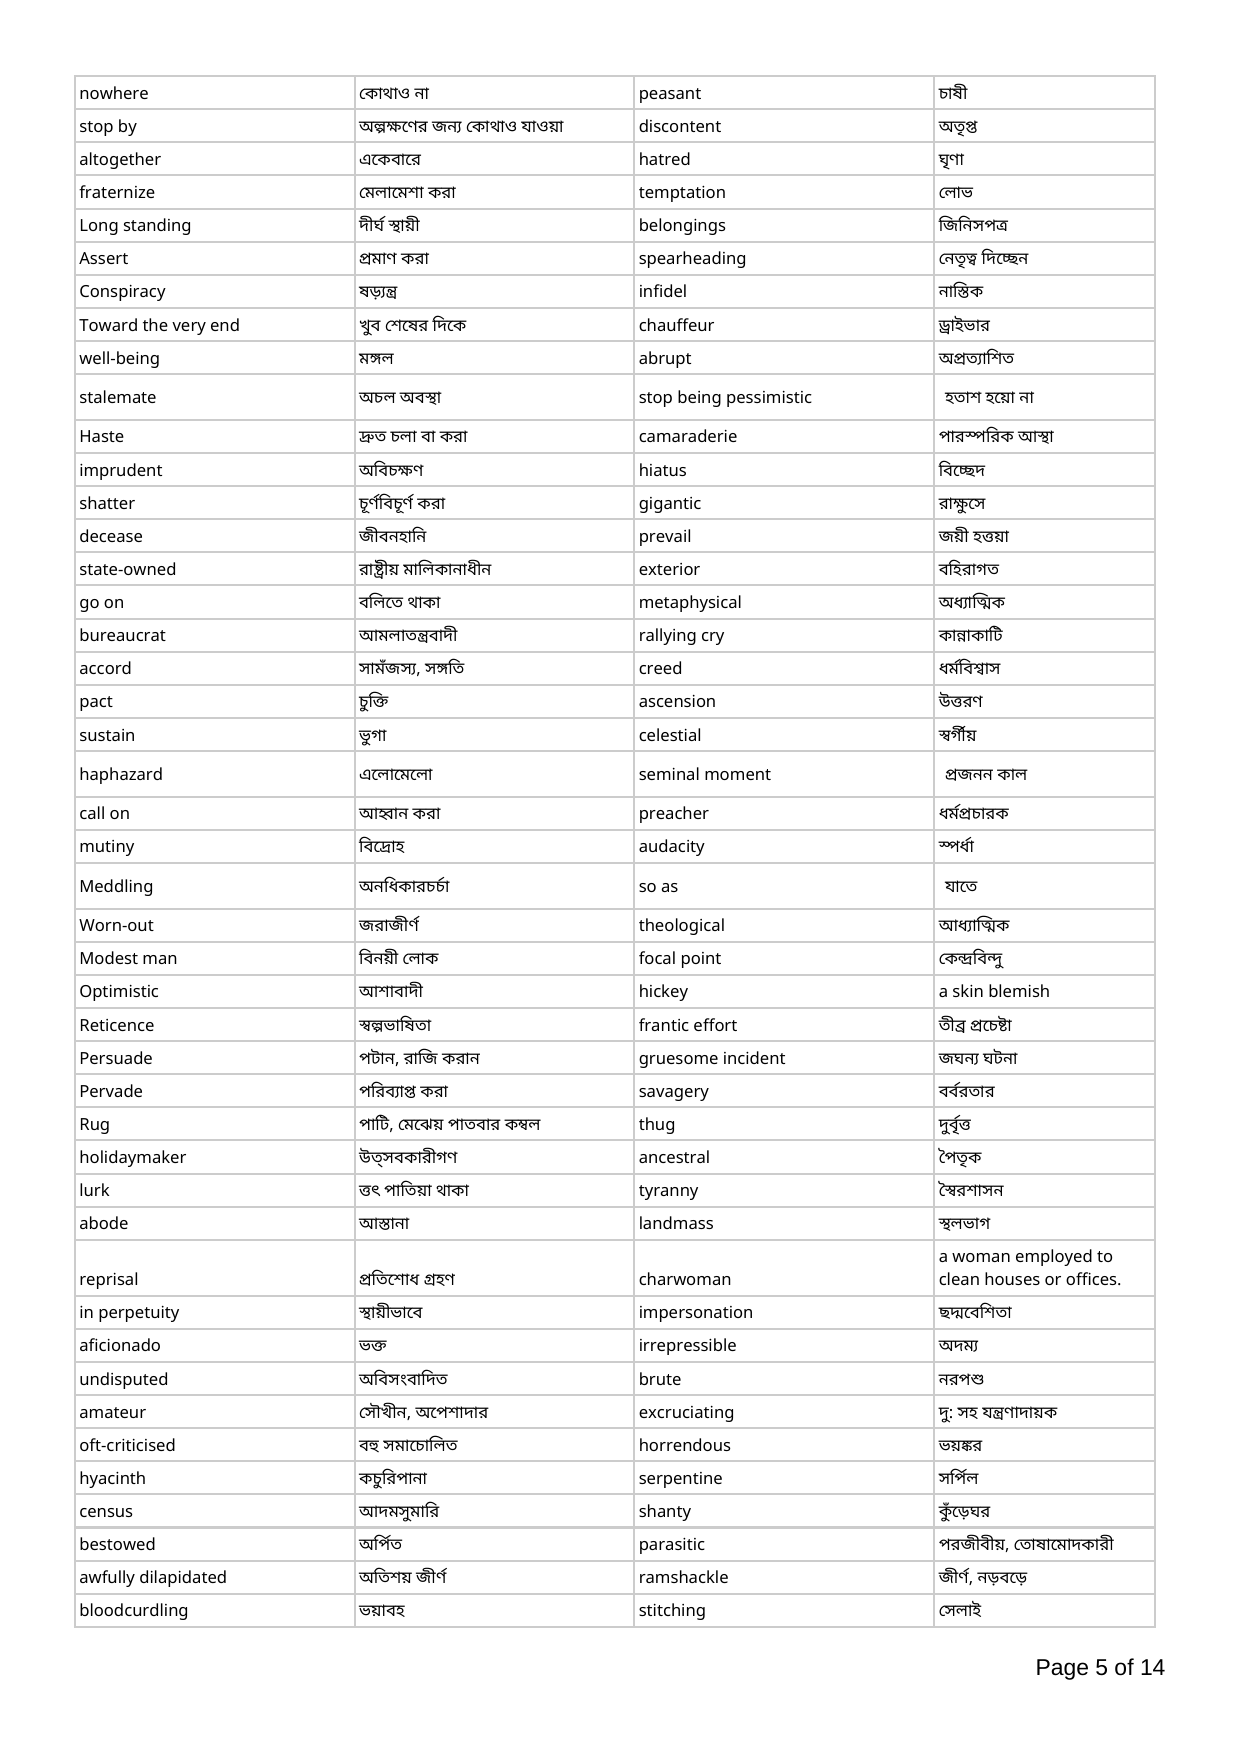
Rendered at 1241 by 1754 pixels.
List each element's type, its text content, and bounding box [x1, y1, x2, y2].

table_cell বিচ্ছেদ [935, 454, 1154, 485]
table_cell bureaucrat [76, 620, 354, 651]
table_cell দুর্বৃত্ত [935, 1108, 1154, 1139]
table_cell undisputed [76, 1363, 354, 1394]
table_cell হতাশ হয়ো না [935, 375, 1154, 419]
table_cell charwoman [635, 1241, 933, 1294]
table_cell জরাজীর্ণ [356, 910, 633, 941]
table_cell Toward the very end [76, 309, 354, 340]
table_cell পরজীবীয়, তোষামোদকারী [935, 1529, 1154, 1559]
table_cell অবিসংবাদিত [356, 1363, 633, 1394]
table_cell camaraderie [635, 421, 933, 452]
table_cell altogether [76, 143, 354, 174]
table_cell spearheading [635, 243, 933, 274]
table_cell ছদ্মবেশিতা [935, 1297, 1154, 1328]
table_cell জঘন্য ঘটনা [935, 1042, 1154, 1073]
table_cell holidaymaker [76, 1141, 354, 1172]
table_cell celestial [635, 719, 933, 750]
table_cell metaphysical [635, 586, 933, 617]
table_cell ধর্মবিশ্বাস [935, 653, 1154, 684]
table_cell পারস্পরিক আস্থা [935, 421, 1154, 452]
table_cell bloodcurdling [76, 1595, 354, 1626]
table_cell ancestral [635, 1141, 933, 1172]
table_cell প্রতিশোধ গ্রহণ [356, 1241, 633, 1294]
table_cell Haste [76, 421, 354, 452]
table_cell imprudent [76, 454, 354, 485]
table_cell বলিতে থাকা [356, 586, 633, 617]
table_cell peasant [635, 77, 933, 108]
table_cell bestowed [76, 1529, 354, 1559]
table_cell aficionado [76, 1330, 354, 1361]
table_cell অল্পক্ষণের জন্য কোথাও যাওয়া [356, 110, 633, 141]
table_cell hatred [635, 143, 933, 174]
table_cell অতৃপ্ত [935, 110, 1154, 141]
table_cell amateur [76, 1396, 354, 1427]
table_cell পৈতৃক [935, 1141, 1154, 1172]
table_cell temptation [635, 176, 933, 207]
table_cell ভয়াবহ [356, 1595, 633, 1626]
table_cell chauffeur [635, 309, 933, 340]
table_cell নরপশু [935, 1363, 1154, 1394]
table_cell সামঁজস্য, সঙ্গতি [356, 653, 633, 684]
table_cell জীর্ণ, নড়বড়ে [935, 1562, 1154, 1593]
table_cell ষড়্যন্ত্র [356, 276, 633, 307]
table_cell rallying cry [635, 620, 933, 651]
table_cell জিনিসপত্র [935, 210, 1154, 241]
table_cell tyranny [635, 1175, 933, 1206]
table_cell খুব শেষের দিকে [356, 309, 633, 340]
table_cell accord [76, 653, 354, 684]
table_cell সর্পিল [935, 1462, 1154, 1493]
table_cell so as [635, 864, 933, 907]
table_cell নাস্তিক [935, 276, 1154, 307]
table_cell irrepressible [635, 1330, 933, 1361]
table_cell Pervade [76, 1075, 354, 1106]
table_cell যাতে [935, 864, 1154, 907]
table_cell exterior [635, 553, 933, 584]
table_cell awfully dilapidated [76, 1562, 354, 1593]
table_cell কান্নাকাটি [935, 620, 1154, 651]
table_cell ramshackle [635, 1562, 933, 1593]
table_cell Persuade [76, 1042, 354, 1073]
table_cell দ্রুত চলা বা করা [356, 421, 633, 452]
table_cell ভক্ত [356, 1330, 633, 1361]
table_cell কেন্দ্রবিন্দু [935, 943, 1154, 974]
table_cell creed [635, 653, 933, 684]
table_cell আদমসুমারি [356, 1495, 633, 1526]
table_cell seminal moment [635, 752, 933, 796]
table_cell ড্রাইভার [935, 309, 1154, 340]
table_cell mutiny [76, 831, 354, 862]
table_cell nowhere [76, 77, 354, 108]
table_cell চাষী [935, 77, 1154, 108]
table_cell thug [635, 1108, 933, 1139]
table_cell অধ্যাত্মিক [935, 586, 1154, 617]
table_cell call on [76, 798, 354, 829]
table_cell focal point [635, 943, 933, 974]
table_cell বিদ্রোহ [356, 831, 633, 862]
table_cell audacity [635, 831, 933, 862]
table_cell reprisal [76, 1241, 354, 1294]
table_cell landmass [635, 1208, 933, 1239]
table_cell অর্পিত [356, 1529, 633, 1559]
table_cell hyacinth [76, 1462, 354, 1493]
table_cell এলোমেলো [356, 752, 633, 796]
table_cell অতিশয় জীর্ণ [356, 1562, 633, 1593]
table_cell shanty [635, 1495, 933, 1526]
table_cell impersonation [635, 1297, 933, 1328]
table_cell excruciating [635, 1396, 933, 1427]
table_cell পাটি, মেঝেয় পাতবার কম্বল [356, 1108, 633, 1139]
table_cell বহু সমাচোলিত [356, 1429, 633, 1460]
table_cell কচুরিপানা [356, 1462, 633, 1493]
table_cell infidel [635, 276, 933, 307]
table_cell stalemate [76, 375, 354, 419]
table_cell আমলাতন্ত্রবাদী [356, 620, 633, 651]
table_cell gigantic [635, 487, 933, 518]
table_cell census [76, 1495, 354, 1526]
table_cell অনধিকারচর্চা [356, 864, 633, 907]
table_cell well-being [76, 342, 354, 373]
table_cell abrupt [635, 342, 933, 373]
table_cell abode [76, 1208, 354, 1239]
table_cell সেলাই [935, 1595, 1154, 1626]
table_cell জীবনহানি [356, 520, 633, 551]
table_cell serpentine [635, 1462, 933, 1493]
table_cell prevail [635, 520, 933, 551]
table_cell দু: সহ যন্ত্রণাদায়ক [935, 1396, 1154, 1427]
table_cell Assert [76, 243, 354, 274]
table_cell আহ্বান করা [356, 798, 633, 829]
table_cell preacher [635, 798, 933, 829]
table_cell savagery [635, 1075, 933, 1106]
table_cell Optimistic [76, 976, 354, 1007]
table_cell stop being pessimistic [635, 375, 933, 419]
table_cell অচল অবস্থা [356, 375, 633, 419]
table_cell উত্সবকারীগণ [356, 1141, 633, 1172]
table_cell oft-criticised [76, 1429, 354, 1460]
table_cell frantic effort [635, 1009, 933, 1040]
table_cell লোভ [935, 176, 1154, 207]
table_cell পটান, রাজি করান [356, 1042, 633, 1073]
table_cell স্বৈরশাসন [935, 1175, 1154, 1206]
table_cell theological [635, 910, 933, 941]
table_cell stop by [76, 110, 354, 141]
table_cell belongings [635, 210, 933, 241]
table_cell shatter [76, 487, 354, 518]
table_cell আস্তানা [356, 1208, 633, 1239]
table_cell মেলামেশা করা [356, 176, 633, 207]
table_cell fraternize [76, 176, 354, 207]
table_cell hickey [635, 976, 933, 1007]
table_cell অপ্রত্যাশিত [935, 342, 1154, 373]
table_cell ত্তৎ পাতিয়া থাকা [356, 1175, 633, 1206]
table_cell রাষ্ট্রীয় মালিকানাধীন [356, 553, 633, 584]
table_cell একেবারে [356, 143, 633, 174]
table_cell আধ্যাত্মিক [935, 910, 1154, 941]
table_cell ভুগা [356, 719, 633, 750]
table_cell মঙ্গল [356, 342, 633, 373]
table_cell আশাবাদী [356, 976, 633, 1007]
table_cell parasitic [635, 1529, 933, 1559]
table_cell চুক্তি [356, 686, 633, 717]
table_cell Conspiracy [76, 276, 354, 307]
table_cell দীর্ঘ স্থায়ী [356, 210, 633, 241]
table_cell sustain [76, 719, 354, 750]
table_cell ধর্মপ্রচারক [935, 798, 1154, 829]
table_cell ভয়ঙ্কর [935, 1429, 1154, 1460]
table_cell gruesome incident [635, 1042, 933, 1073]
table_cell go on [76, 586, 354, 617]
table_cell অবিচক্ষণ [356, 454, 633, 485]
table_cell lurk [76, 1175, 354, 1206]
table_cell স্থায়ীভাবে [356, 1297, 633, 1328]
table_cell নেতৃত্ব দিচ্ছেন [935, 243, 1154, 274]
table_cell hiatus [635, 454, 933, 485]
table_cell in perpetuity [76, 1297, 354, 1328]
table_cell তীব্র প্রচেষ্টা [935, 1009, 1154, 1040]
table_cell পরিব্যাপ্ত করা [356, 1075, 633, 1106]
table_cell রাক্ষুসে [935, 487, 1154, 518]
table_cell বিনয়ী লোক [356, 943, 633, 974]
table_cell Modest man [76, 943, 354, 974]
table_cell বর্বরতার [935, 1075, 1154, 1106]
table_cell Meddling [76, 864, 354, 907]
table_cell চূর্ণবিচূর্ণ করা [356, 487, 633, 518]
table_cell ঘৃণা [935, 143, 1154, 174]
table_cell stitching [635, 1595, 933, 1626]
table_cell স্বল্পভাষিতা [356, 1009, 633, 1040]
table_cell haphazard [76, 752, 354, 796]
table_cell Long standing [76, 210, 354, 241]
table_cell horrendous [635, 1429, 933, 1460]
table_cell a woman employed to clean houses or offices. [935, 1241, 1154, 1294]
table_cell অদম্য [935, 1330, 1154, 1361]
table_cell pact [76, 686, 354, 717]
table_cell স্বর্গীয় [935, 719, 1154, 750]
table_cell Worn-out [76, 910, 354, 941]
table_cell সৌখীন, অপেশাদার [356, 1396, 633, 1427]
table_cell Rug [76, 1108, 354, 1139]
table_cell বহিরাগত [935, 553, 1154, 584]
table_cell ascension [635, 686, 933, 717]
table_cell brute [635, 1363, 933, 1394]
table_cell স্থলভাগ [935, 1208, 1154, 1239]
table_cell a skin blemish [935, 976, 1154, 1007]
table_cell জয়ী হত্তয়া [935, 520, 1154, 551]
table_cell প্রজনন কাল [935, 752, 1154, 796]
table_cell state-owned [76, 553, 354, 584]
table_cell স্পর্ধা [935, 831, 1154, 862]
table_cell discontent [635, 110, 933, 141]
table_cell কোথাও না [356, 77, 633, 108]
table_cell কুঁড়েঘর [935, 1495, 1154, 1526]
table_cell decease [76, 520, 354, 551]
table_cell Reticence [76, 1009, 354, 1040]
table_cell উত্তরণ [935, 686, 1154, 717]
table_cell প্রমাণ করা [356, 243, 633, 274]
